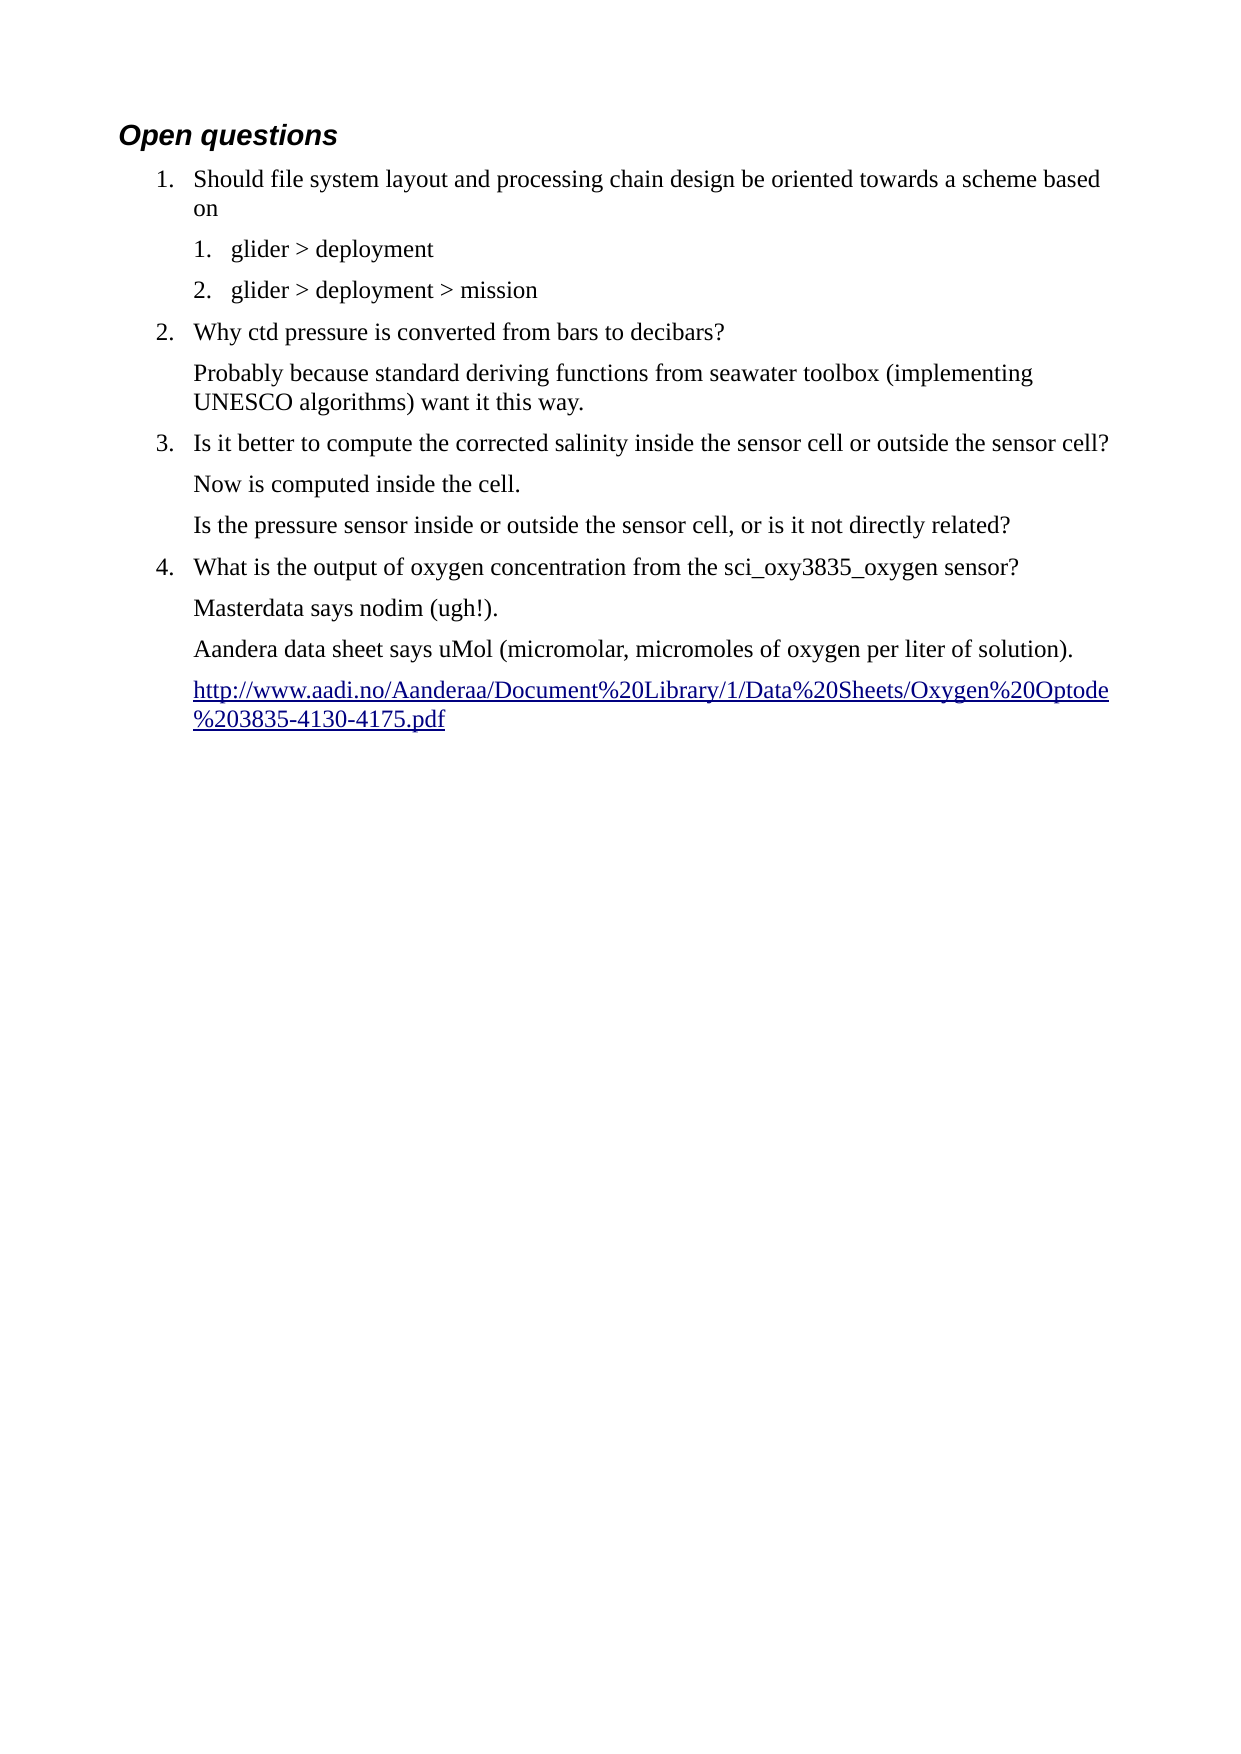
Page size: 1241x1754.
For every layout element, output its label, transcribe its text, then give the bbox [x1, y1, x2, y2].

list Why ctd pressure is converted from bars to decibars? [156, 317, 1122, 345]
list What is the output of oxygen concentration from the sci_oxy3835_oxygen sensor? [156, 552, 1122, 580]
list glider > deployment [193, 234, 1122, 263]
list Probably because standard deriving functions from seawater toolbox (implementing UNESCO algorithms) want it this way. [156, 358, 1122, 415]
list Aandera data sheet says uMol (micromolar, micromoles of oxygen per liter of solution). [156, 634, 1122, 663]
list http://www.aadi.no/Aanderaa/Document%20Library/1/Data%20Sheets/Oxygen%20Optode%203835-4130-4175.pdf [156, 675, 1122, 733]
list glider > deployment > mission [193, 275, 1122, 304]
list Is it better to compute the corrected salinity inside the sensor cell or outside the sensor cell? [156, 428, 1122, 457]
list Masterdata says nodim (ugh!). [156, 593, 1122, 622]
list Is the pressure sensor inside or outside the sensor cell, or is it not directly related? [156, 510, 1122, 539]
list Should file system layout and processing chain design be oriented towards a scheme based on [156, 164, 1122, 222]
subtitle Open questions [118, 118, 1122, 152]
list Now is computed inside the cell. [156, 469, 1122, 498]
